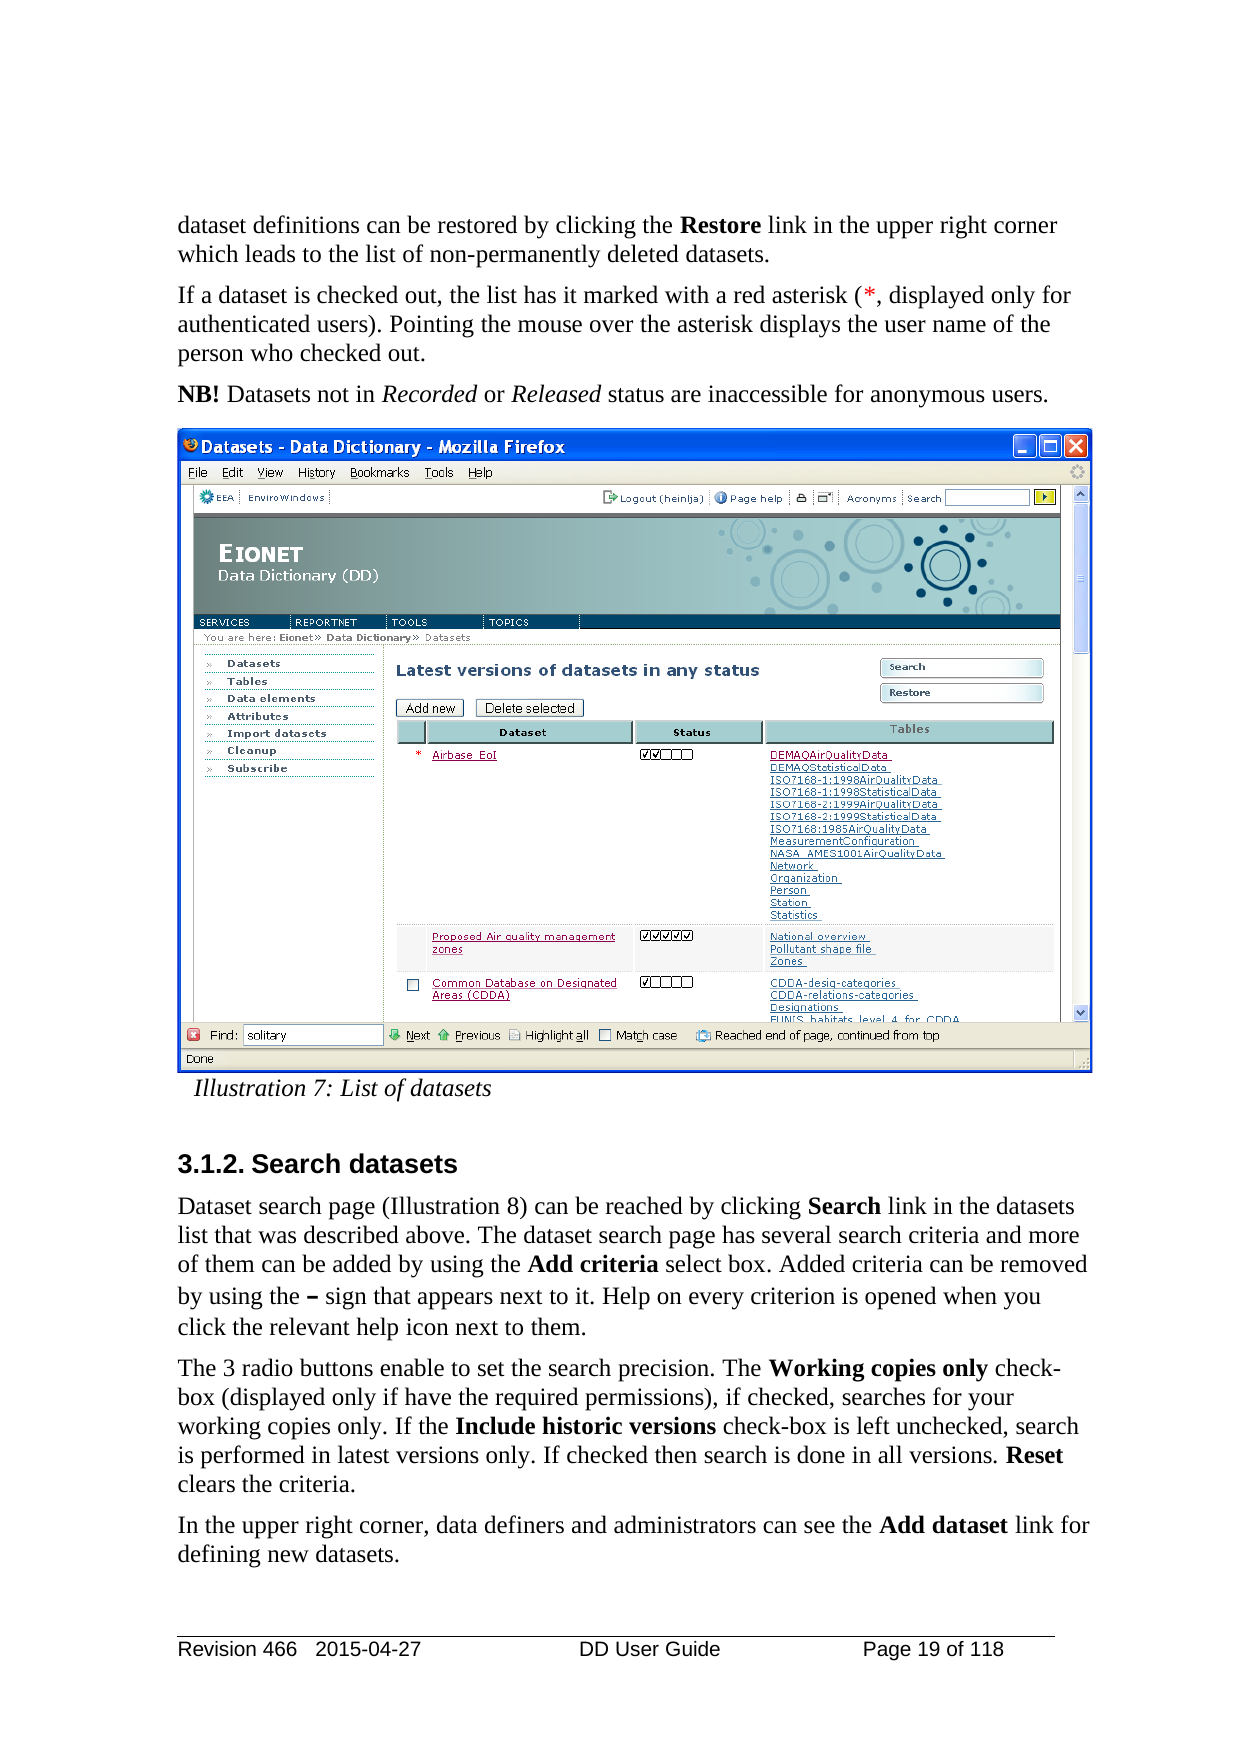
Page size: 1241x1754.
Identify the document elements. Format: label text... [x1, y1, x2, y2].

text dataset definitions can be restored by clicking the Restore link in the upper right corner which leads to the list of non-permanently deleted datasets. [177, 210, 1092, 268]
text The 3 radio buttons enable to set the search precision. The Working copies only check-box (displayed only if have the required permissions), if checked, searches for your working copies only. If the Include historic versions check-box is left unchecked, search is performed in latest versions only. If checked then search is done in all versions. Reset clears the criteria. [177, 1353, 1092, 1498]
text Illustration 7: List of datasets [194, 1073, 1076, 1102]
text In the upper right corner, data definers and administrators can see the Add dataset link for defining new datasets. [177, 1510, 1092, 1568]
text Dataset search page (Illustration 8) can be reached by clicking Search link in the datasets list that was described above. The dataset search page has several search criteria and more of them can be added by using the Add criteria select box. Added criteria can be removed by using the – sign that appears next to it. Help on every criterion is opened when you click the relevant help icon next to them. [177, 1191, 1092, 1341]
picture [177, 428, 1093, 1073]
text NB! Datasets not in Recorded or Released status are inaccessible for anonymous users. [177, 379, 1092, 408]
subtitle Search datasets [177, 1148, 1092, 1179]
text If a dataset is checked out, the list has it marked with a red asterisk (*, displayed only for authenticated users). Pointing the mouse over the asterisk displays the user name of the person who checked out. [177, 280, 1092, 367]
